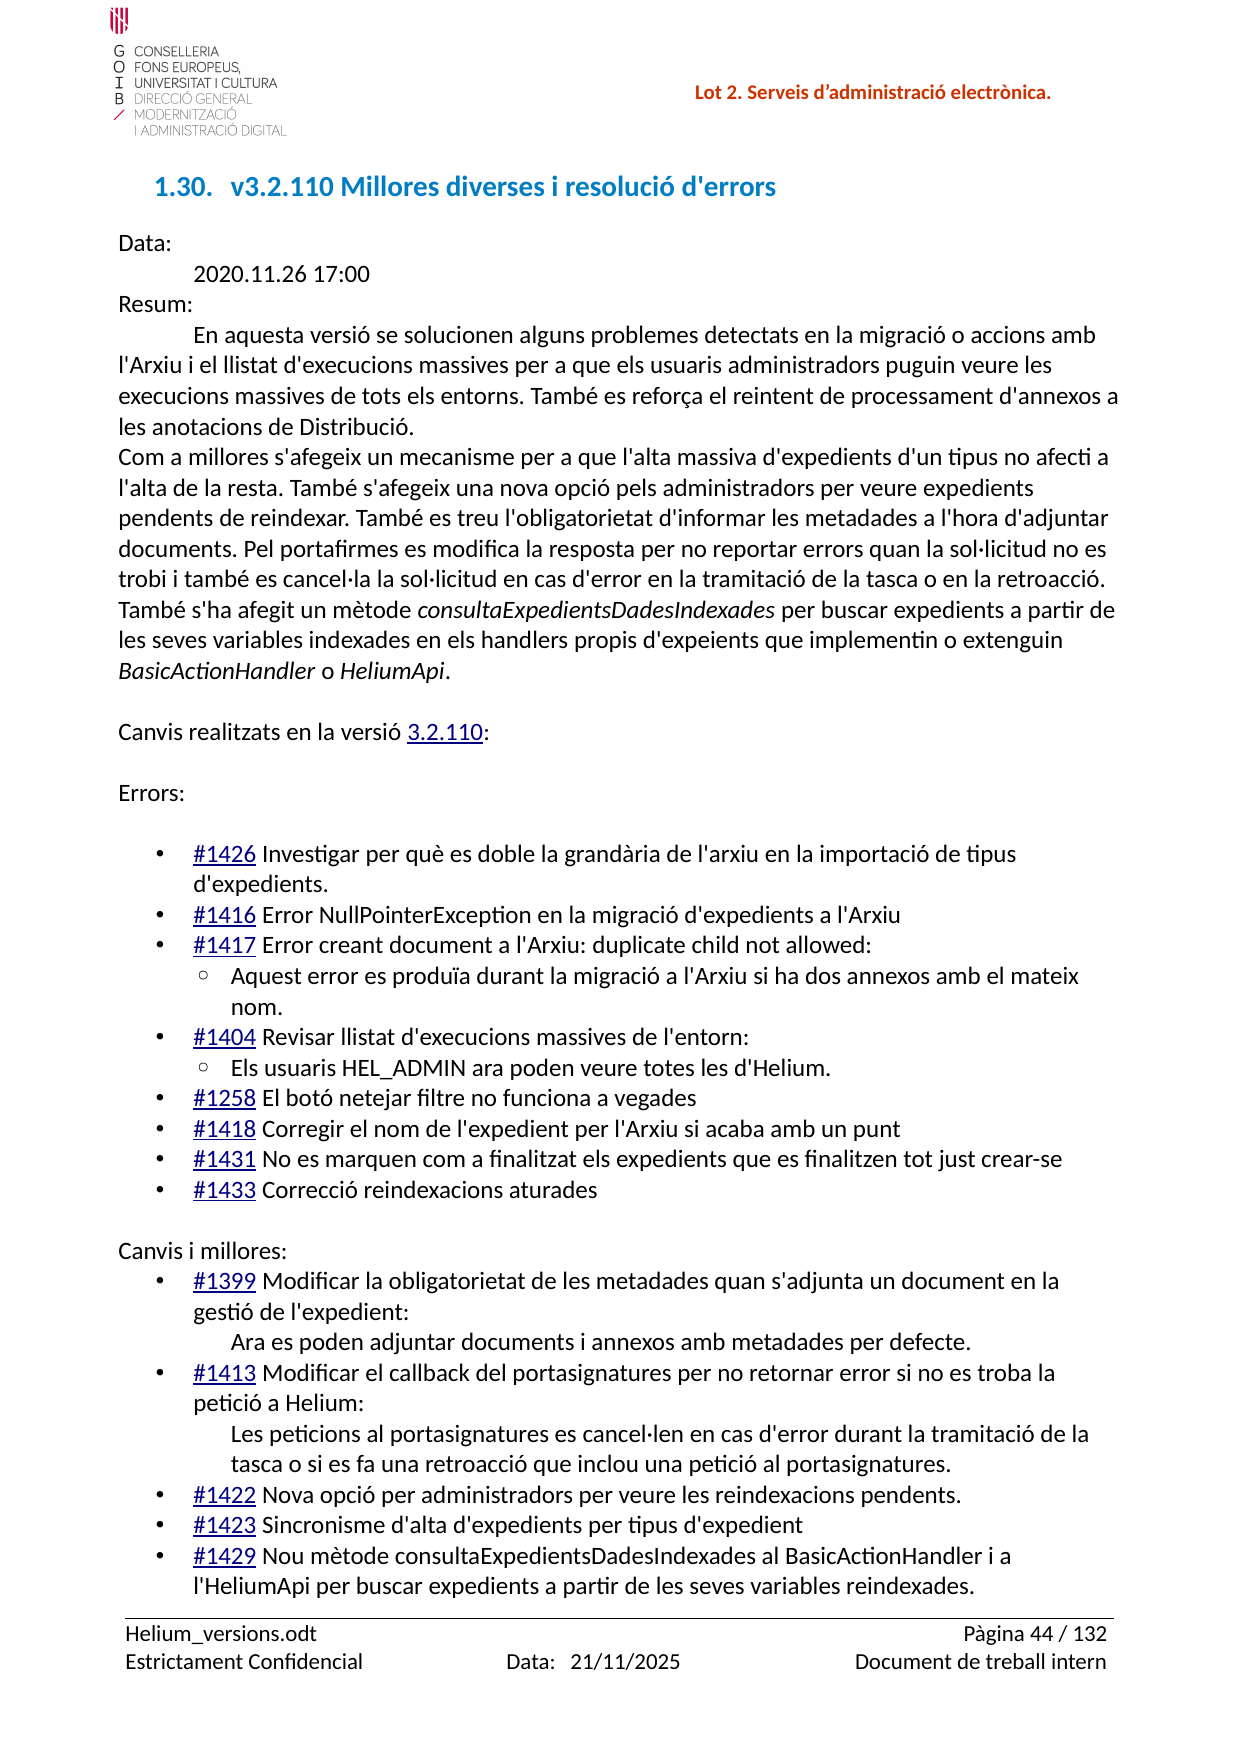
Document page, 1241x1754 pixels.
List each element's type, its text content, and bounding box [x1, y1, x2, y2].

list #1258 El botó netejar filtre no funciona a vegades [156, 1082, 1122, 1113]
text Com a millores s'afegeix un mecanisme per a que l'alta massiva d'expedients d'un tipus no afecti a l'alta de la resta. També s'afegeix una nova opció pels administradors per veure expedients pendents de reindexar. També es treu l'obligatorietat d'informar les metadades a l'hora d'adjuntar documents. Pel portafirmes es modifica la resposta per no reportar errors quan la sol·licitud no es trobi i també es cancel·la la sol·licitud en cas d'error en la tramitació de la tasca o en la retroacció. També s'ha afegit un mètode consultaExpedientsDadesIndexades per buscar expedients a partir de les seves variables indexades en els handlers propis d'expeients que implementin o extenguin BasicActionHandler o HeliumApi. [118, 441, 1122, 685]
text 2020.11.26 17:00 [118, 258, 1122, 289]
subtitle v3.2.110 Millores diverses i resolució d'errors [153, 168, 1122, 204]
text Errors: [118, 777, 1122, 807]
list #1404 Revisar llistat d'execucions massives de l'entorn: [156, 1021, 1122, 1052]
list #1431 No es marquen com a finalitzat els expedients que es finalitzen tot just crear-se [156, 1143, 1122, 1174]
text Canvis i millores: [118, 1235, 1122, 1265]
list #1429 Nou mètode consultaExpedientsDadesIndexades al BasicActionHandler i a l'HeliumApi per buscar expedients a partir de les seves variables reindexades. [156, 1540, 1122, 1601]
list Les peticions al portasignatures es cancel·len en cas d'error durant la tramitació de la tasca o si es fa una retroacció que inclou una petició al portasignatures. [193, 1418, 1122, 1479]
list #1413 Modificar el callback del portasignatures per no retornar error si no es troba la petició a Helium: [156, 1357, 1122, 1418]
list Els usuaris HEL_ADMIN ara poden veure totes les d'Helium. [193, 1052, 1122, 1082]
picture [100, 0, 297, 144]
text Data: [118, 228, 1122, 258]
list #1423 Sincronisme d'alta d'expedients per tipus d'expedient [156, 1509, 1122, 1540]
list Aquest error es produïa durant la migració a l'Arxiu si ha dos annexos amb el mateix nom. [193, 960, 1122, 1021]
list #1433 Correcció reindexacions aturades [156, 1174, 1122, 1204]
list #1426 Investigar per què es doble la grandària de l'arxiu en la importació de tipus d'expedients. [156, 838, 1122, 899]
text Resum: [118, 289, 1122, 319]
text Canvis realitzats en la versió 3.2.110: [118, 716, 1122, 746]
list #1417 Error creant document a l'Arxiu: duplicate child not allowed: [156, 929, 1122, 960]
list #1422 Nova opció per administradors per veure les reindexacions pendents. [156, 1479, 1122, 1509]
list #1418 Corregir el nom de l'expedient per l'Arxiu si acaba amb un punt [156, 1113, 1122, 1143]
text En aquesta versió se solucionen alguns problemes detectats en la migració o accions amb l'Arxiu i el llistat d'execucions massives per a que els usuaris administradors puguin veure les execucions massives de tots els entorns. També es reforça el reintent de processament d'annexos a les anotacions de Distribució. [118, 319, 1122, 441]
list Ara es poden adjuntar documents i annexos amb metadades per defecte. [193, 1326, 1122, 1357]
list #1416 Error NullPointerException en la migració d'expedients a l'Arxiu [156, 899, 1122, 929]
list #1399 Modificar la obligatorietat de les metadades quan s'adjunta un document en la gestió de l'expedient: [156, 1265, 1122, 1326]
